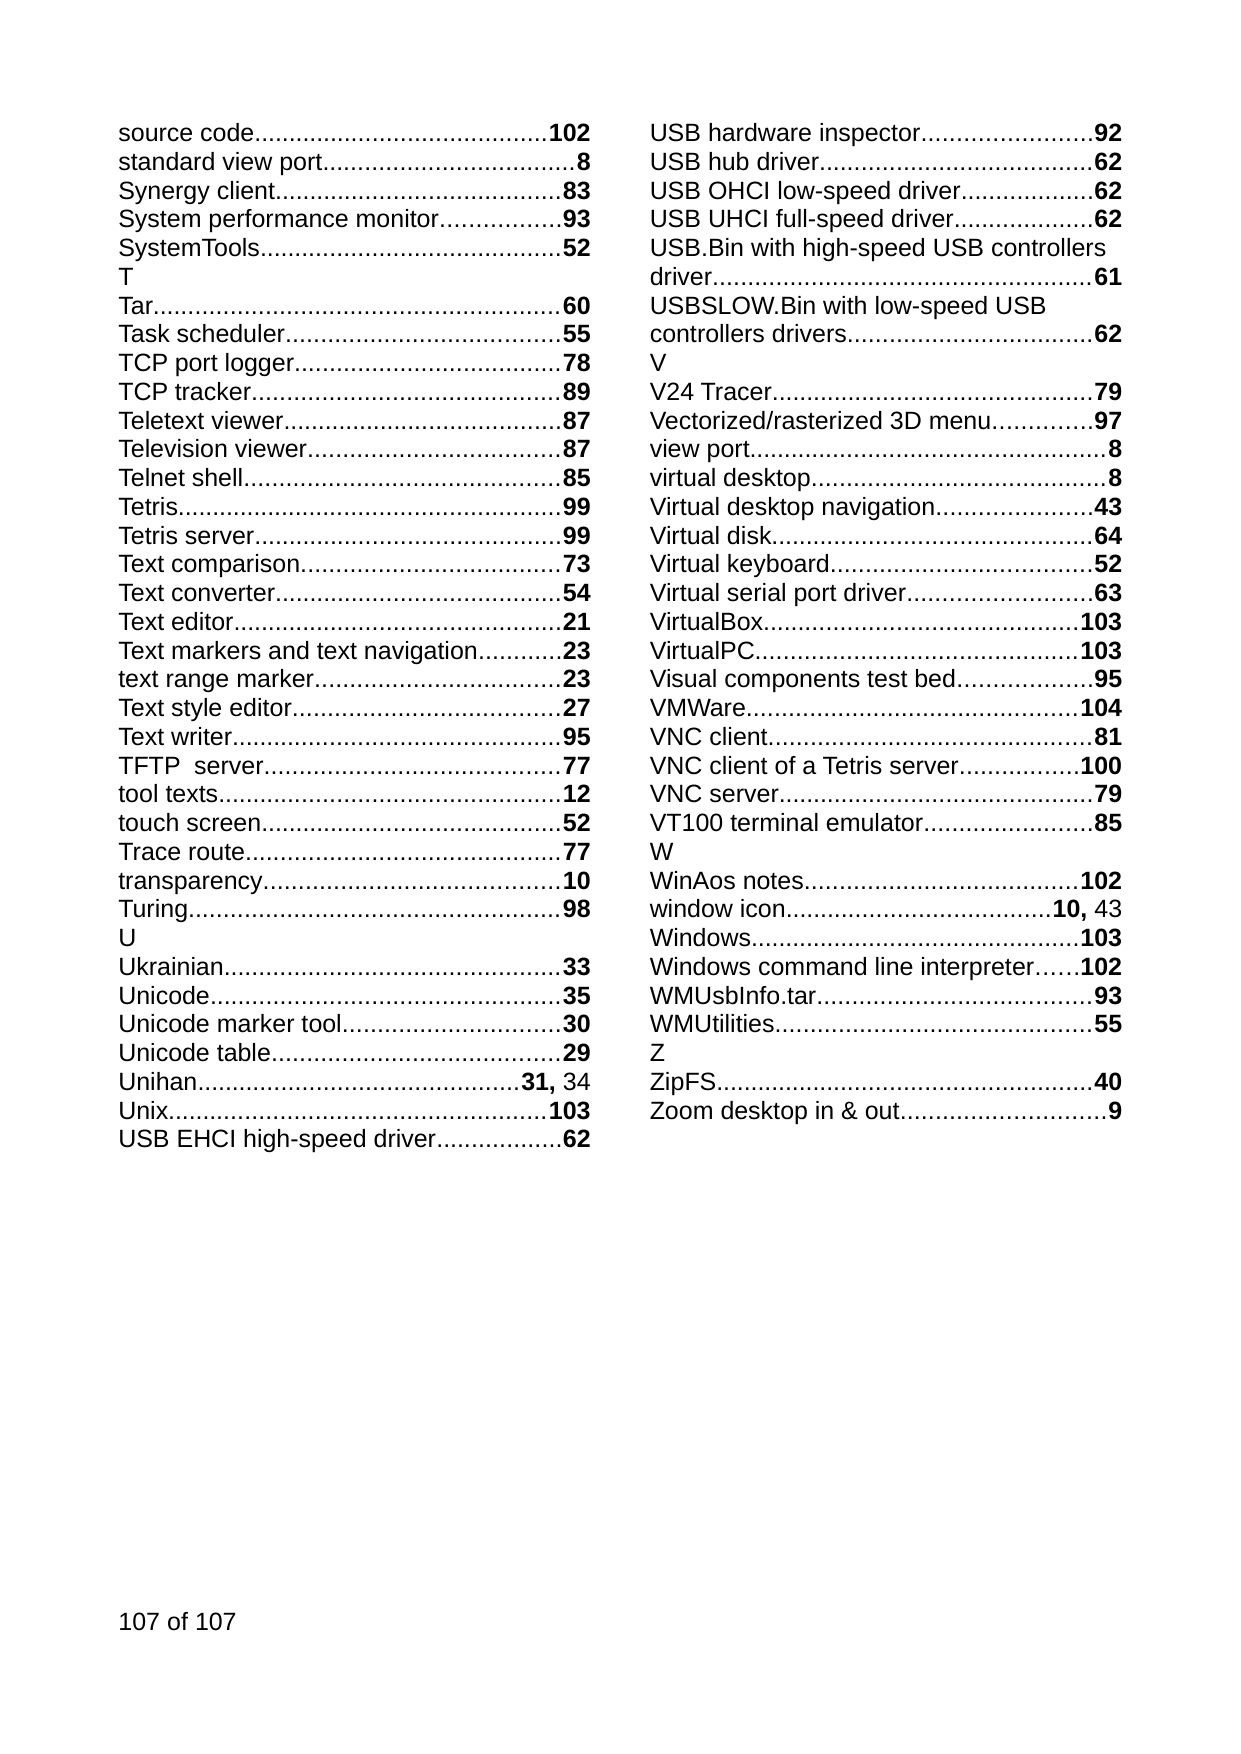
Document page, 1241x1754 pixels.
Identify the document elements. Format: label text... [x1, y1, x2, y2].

text USB hardware inspector 92 [649, 118, 1122, 147]
text transparency 10 [118, 866, 591, 894]
text Ukrainian 33 [118, 952, 591, 981]
text USB.Bin with high-speed USB controllers driver 61 [649, 233, 1122, 291]
text Task scheduler 55 [118, 319, 591, 348]
text VirtualPC 103 [649, 636, 1122, 664]
text USB hub driver 62 [649, 147, 1122, 176]
text T [118, 262, 591, 291]
text SystemTools 52 [118, 233, 591, 262]
text virtual desktop 8 [649, 463, 1122, 492]
text System performance monitor 93 [118, 204, 591, 233]
text Unix 103 [118, 1096, 591, 1124]
text window icon 10, 43 [649, 894, 1122, 923]
text Unicode 35 [118, 981, 591, 1009]
text text range marker 23 [118, 664, 591, 693]
text Unihan 31, 34 [118, 1067, 591, 1096]
text V [649, 348, 1122, 377]
text VNC server 79 [649, 779, 1122, 808]
text Text editor 21 [118, 607, 591, 636]
text Vectorized/rasterized 3D menu 97 [649, 406, 1122, 434]
text WMUtilities 55 [649, 1009, 1122, 1038]
text source code 102 [118, 118, 591, 147]
text TCP port logger 78 [118, 348, 591, 377]
text WMUsbInfo.tar 93 [649, 981, 1122, 1009]
text Text converter 54 [118, 578, 591, 607]
text Turing 98 [118, 894, 591, 923]
text W [649, 837, 1122, 866]
text VMWare 104 [649, 693, 1122, 722]
text view port 8 [649, 434, 1122, 463]
text Trace route 77 [118, 837, 591, 866]
text V24 Tracer 79 [649, 377, 1122, 406]
text Virtual keyboard 52 [649, 549, 1122, 578]
text Synergy client 83 [118, 176, 591, 204]
text touch screen 52 [118, 808, 591, 837]
text Text markers and text navigation 23 [118, 636, 591, 664]
text USB EHCI high-speed driver 62 [118, 1124, 591, 1153]
text Teletext viewer 87 [118, 406, 591, 434]
text VT100 terminal emulator 85 [649, 808, 1122, 837]
text Windows 103 [649, 923, 1122, 952]
text Virtual disk 64 [649, 521, 1122, 549]
text Unicode table 29 [118, 1038, 591, 1067]
text Windows command line interpreter 102 [649, 952, 1122, 981]
text standard view port 8 [118, 147, 591, 176]
text Text comparison 73 [118, 549, 591, 578]
text Television viewer 87 [118, 434, 591, 463]
text USB UHCI full-speed driver 62 [649, 204, 1122, 233]
text VirtualBox 103 [649, 607, 1122, 636]
text Virtual serial port driver 63 [649, 578, 1122, 607]
text USB OHCI low-speed driver 62 [649, 176, 1122, 204]
text Text style editor 27 [118, 693, 591, 722]
text Tar 60 [118, 291, 591, 319]
text TFTP server 77 [118, 751, 591, 779]
text Visual components test bed 95 [649, 664, 1122, 693]
text TCP tracker 89 [118, 377, 591, 406]
text Zoom desktop in & out 9 [649, 1096, 1122, 1124]
text USBSLOW.Bin with low-speed USB controllers drivers 62 [649, 291, 1122, 348]
text Text writer 95 [118, 722, 591, 751]
text U [118, 923, 591, 952]
text VNC client 81 [649, 722, 1122, 751]
text Tetris server 99 [118, 521, 591, 549]
text Telnet shell 85 [118, 463, 591, 492]
text Virtual desktop navigation 43 [649, 492, 1122, 521]
text ZipFS 40 [649, 1067, 1122, 1096]
text Z [649, 1038, 1122, 1067]
text Unicode marker tool 30 [118, 1009, 591, 1038]
text tool texts 12 [118, 779, 591, 808]
text VNC client of a Tetris server 100 [649, 751, 1122, 779]
text WinAos notes 102 [649, 866, 1122, 894]
text Tetris 99 [118, 492, 591, 521]
